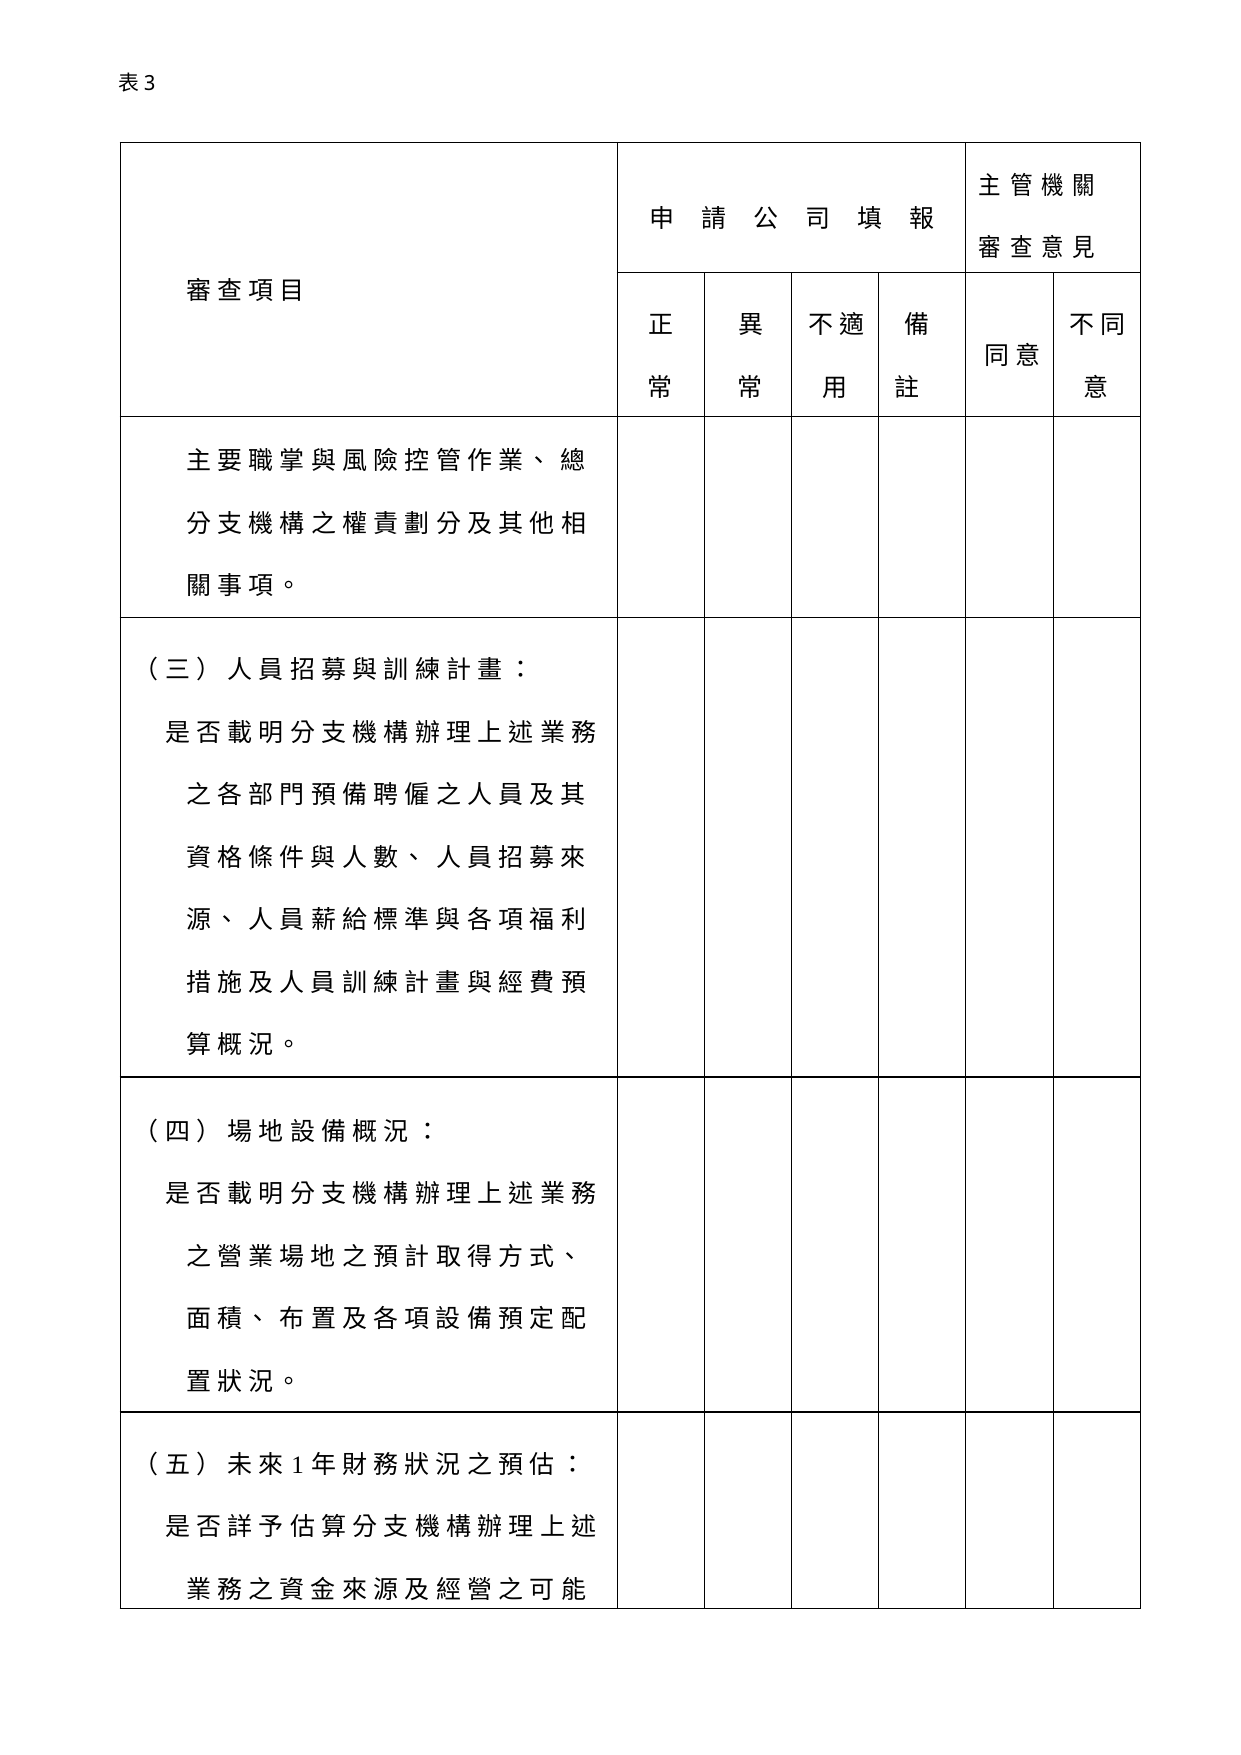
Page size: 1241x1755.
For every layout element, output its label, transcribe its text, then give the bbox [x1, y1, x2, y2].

table_cell [792, 1413, 878, 1608]
table_cell [792, 417, 878, 617]
table_cell [879, 618, 965, 1076]
table_cell [618, 1413, 704, 1608]
table_cell [1054, 618, 1140, 1076]
table_cell [1054, 1078, 1140, 1411]
table_header 審查項目 [121, 143, 617, 416]
table_cell [966, 417, 1053, 617]
table_cell （三）人員招募與訓練計畫： 是否載明分支機構辦理上述業務之各部門預備聘僱之人員及其資格條件與人數、人員招募來源、人員薪給標準與各項福利措施及人員訓練計畫與經費預算概況。 [121, 618, 617, 1076]
table_cell [705, 417, 791, 617]
table_cell （五）未來1年財務狀況之預估： 是否詳予估算分支機構辦理上述業務之資金來源及經營之可能 [121, 1413, 617, 1608]
table_cell [618, 618, 704, 1076]
table_cell 不同意 [1054, 273, 1140, 416]
table_cell 同意 [966, 273, 1053, 416]
table_cell [705, 618, 791, 1076]
table_cell 異 常 [705, 273, 791, 416]
table_cell [879, 1078, 965, 1411]
table_cell [966, 1413, 1053, 1608]
table_cell [966, 1078, 1053, 1411]
table_cell [618, 417, 704, 617]
table_cell [1054, 1413, 1140, 1608]
table_cell [792, 1078, 878, 1411]
table_cell [1054, 417, 1140, 617]
table_header 主管機關 審查意見 [966, 143, 1140, 272]
table_cell 正 常 [618, 273, 704, 416]
table_cell [705, 1413, 791, 1608]
table_cell 備 註 [879, 273, 965, 416]
table_cell 不適用 [792, 273, 878, 416]
table_cell （四）場地設備概況： 是否載明分支機構辦理上述業務之營業場地之預計取得方式、面積、布置及各項設備預定配置狀況。 [121, 1078, 617, 1411]
table_cell [792, 618, 878, 1076]
table_cell 主要職掌與風險控管作業、總分支機構之權責劃分及其他相關事項。 [121, 417, 617, 617]
table_cell [618, 1078, 704, 1411]
table_cell [966, 618, 1053, 1076]
table_header 申 請 公 司 填 報 [618, 143, 965, 272]
table_cell [879, 1413, 965, 1608]
table_cell [705, 1078, 791, 1411]
table_cell [879, 417, 965, 617]
